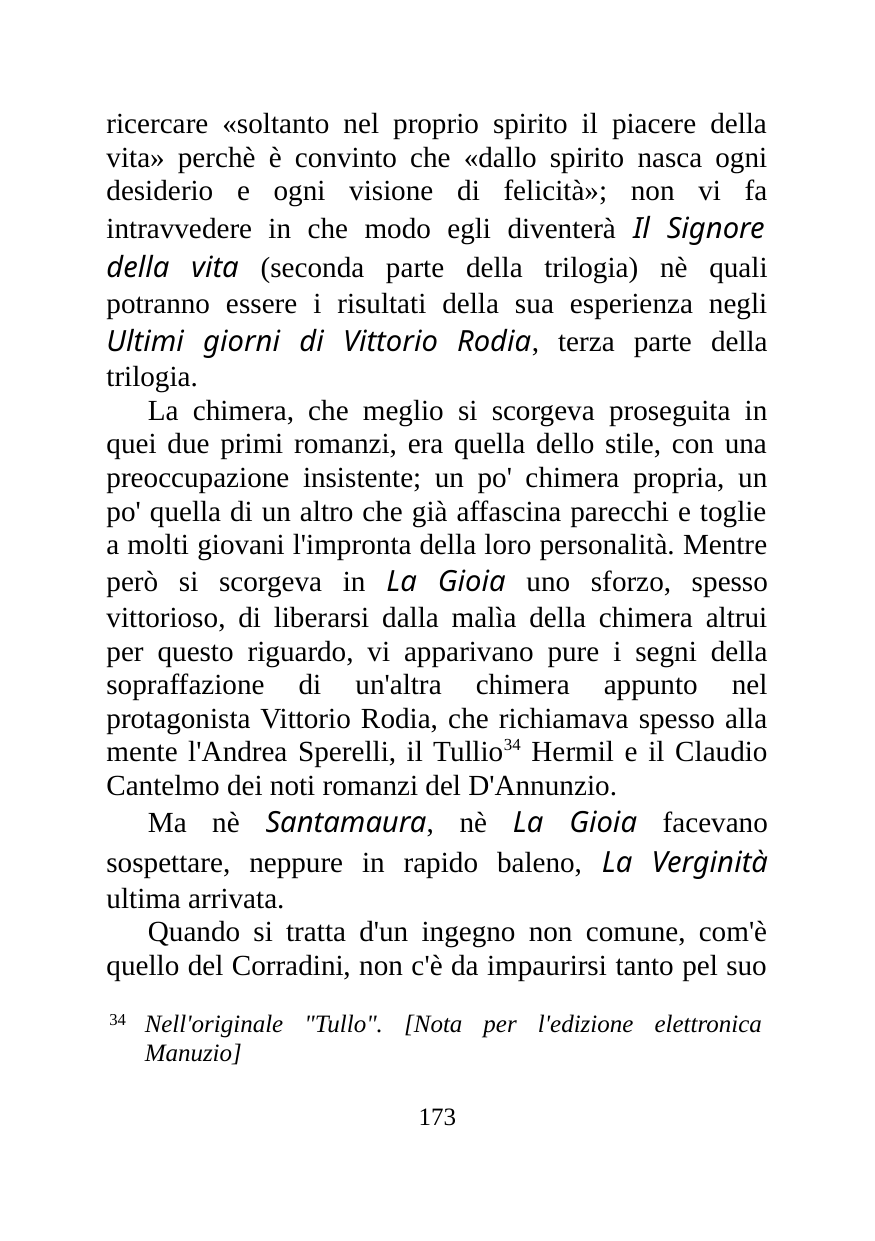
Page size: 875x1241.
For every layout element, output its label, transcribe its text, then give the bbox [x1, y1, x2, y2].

text Nell'originale "Tullo". [Nota per l'edizione elettronica Manuzio] [106, 1007, 768, 1070]
text La chimera, che meglio si scorgeva proseguita in quei due primi romanzi, era quella dello stile, con una preoccupazione insistente; un po' chimera propria, un po' quella di un altro che già affascina parecchi e toglie a molti giovani l'impronta della loro personalità. Mentre però si scorgeva in La Gioia uno sforzo, spesso vittorioso, di liberarsi dalla malìa della chimera altrui per questo riguardo, vi apparivano pure i segni della sopraffazione di un'altra chimera appunto nel protagonista Vittorio Rodia, che richiamava spesso alla mente l'Andrea Sperelli, il Tullio Hermil e il Claudio Cantelmo dei noti romanzi del D'Annunzio. [106, 393, 768, 802]
text Ma nè Santamaura, nè La Gioia facevano sospettare, neppure in rapido baleno, La Verginità ultima arrivata. [106, 802, 768, 914]
text ricercare «soltanto nel proprio spirito il piacere della vita» perchè è convinto che «dallo spirito nasca ogni desiderio e ogni visione di felicità»; non vi fa intravvedere in che modo egli diventerà Il Signore della vita (seconda parte della trilogia) nè quali potranno essere i risultati della sua esperienza negli Ultimi giorni di Vittorio Rodia, terza parte della trilogia. [106, 106, 768, 393]
text Quando si tratta d'un ingegno non comune, com'è quello del Corradini, non c'è da impaurirsi tanto pel suo [106, 914, 768, 982]
